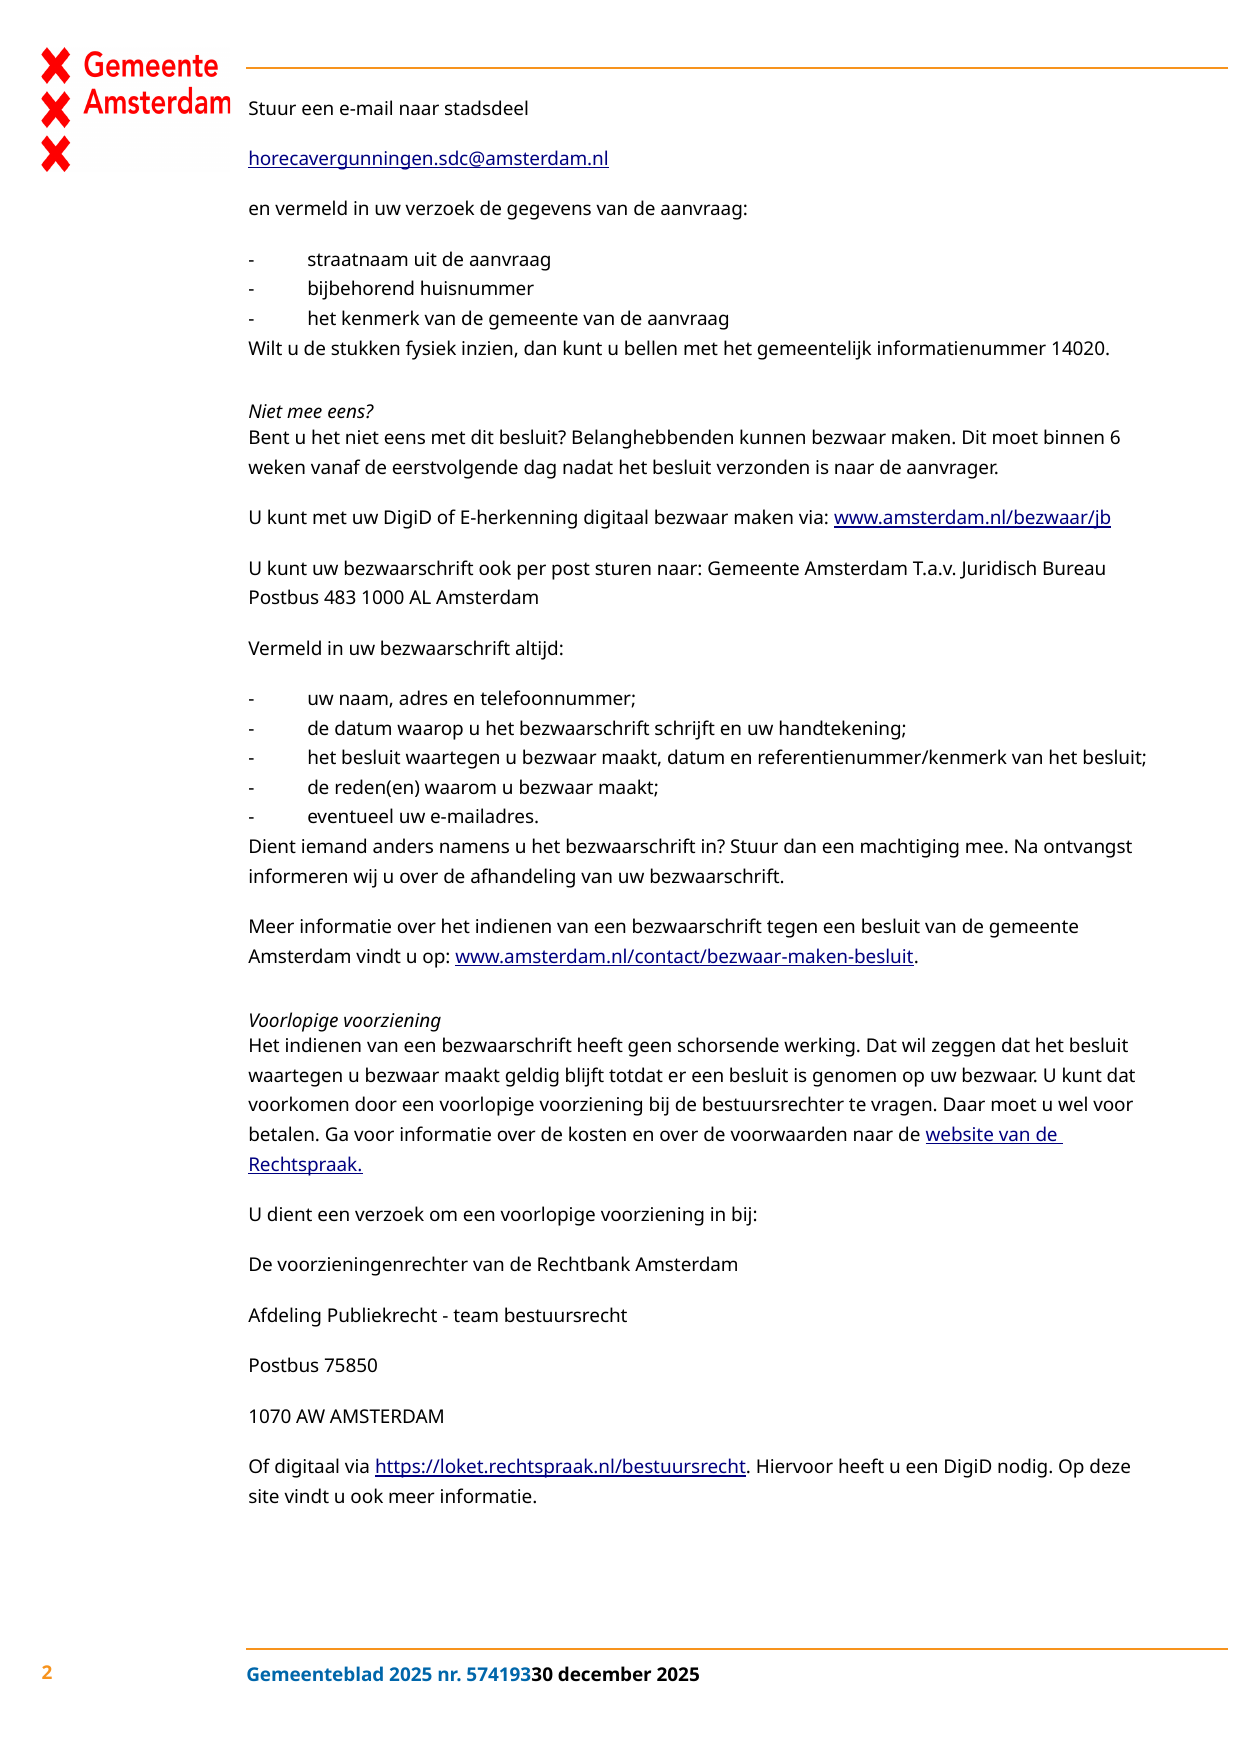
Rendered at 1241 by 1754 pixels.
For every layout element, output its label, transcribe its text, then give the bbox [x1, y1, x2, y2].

text Niet mee eens? [248, 399, 1152, 424]
text en vermeld in uw verzoek de gegevens van de aanvraag: [248, 196, 1152, 221]
text 1070 AW AMSTERDAM [248, 1403, 1152, 1429]
text Stuur een e-mail naar stadsdeel [248, 95, 1152, 121]
text horecavergunningen.sdc@amsterdam.nl [248, 145, 1152, 171]
text Dient iemand anders namens u het bezwaarschrift in? Stuur dan een machtiging mee. Na ontvangst informeren wij u over de afhandeling van uw bezwaarschrift. [248, 833, 1152, 888]
text Voorlopige voorziening [248, 1007, 1152, 1032]
list het kenmerk van de gemeente van de aanvraag [248, 305, 1152, 331]
text U kunt met uw DigiD of E-herkenning digitaal bezwaar maken via: www.amsterdam.nl/bezwaar/jb [248, 504, 1152, 530]
list uw naam, adres en telefoonnummer; [248, 685, 1152, 711]
text Postbus 75850 [248, 1352, 1152, 1378]
text U dient een verzoek om een voorlopige voorziening in bij: [248, 1201, 1152, 1227]
text Wilt u de stukken fysiek inzien, dan kunt u bellen met het gemeentelijk informatienummer 14020. [248, 335, 1152, 361]
text Afdeling Publiekrecht - team bestuursrecht [248, 1302, 1152, 1328]
text De voorzieningenrechter van de Rechtbank Amsterdam [248, 1252, 1152, 1277]
list de reden(en) waarom u bezwaar maakt; [248, 774, 1152, 800]
text U kunt uw bezwaarschrift ook per post sturen naar: Gemeente Amsterdam T.a.v. Juridisch Bureau Postbus 483 1000 AL Amsterdam [248, 555, 1152, 610]
text Bent u het niet eens met dit besluit? Belanghebbenden kunnen bezwaar maken. Dit moet binnen 6 weken vanaf de eerstvolgende dag nadat het besluit verzonden is naar de aanvrager. [248, 424, 1152, 480]
picture [41, 47, 231, 172]
list eventueel uw e-mailadres. [248, 804, 1152, 829]
text Het indienen van een bezwaarschrift heeft geen schorsende werking. Dat wil zeggen dat het besluit waartegen u bezwaar maakt geldig blijft totdat er een besluit is genomen op uw bezwaar. U kunt dat voorkomen door een voorlopige voorziening bij de bestuursrechter te vragen. Daar moet u wel voor betalen. Ga voor informatie over de kosten en over de voorwaarden naar de website van de Rechtspraak. [248, 1032, 1152, 1177]
list straatnaam uit de aanvraag [248, 246, 1152, 272]
list het besluit waartegen u bezwaar maakt, datum en referentienummer/kenmerk van het besluit; [248, 744, 1152, 770]
text Meer informatie over het indienen van een bezwaarschrift tegen een besluit van de gemeente Amsterdam vindt u op: www.amsterdam.nl/contact/bezwaar-maken-besluit. [248, 913, 1152, 968]
list bijbehorend huisnummer [248, 276, 1152, 301]
text Of digitaal via https://loket.rechtspraak.nl/bestuursrecht. Hiervoor heeft u een DigiD nodig. Op deze site vindt u ook meer informatie. [248, 1453, 1152, 1509]
text Vermeld in uw bezwaarschrift altijd: [248, 635, 1152, 661]
list de datum waarop u het bezwaarschrift schrijft en uw handtekening; [248, 715, 1152, 741]
